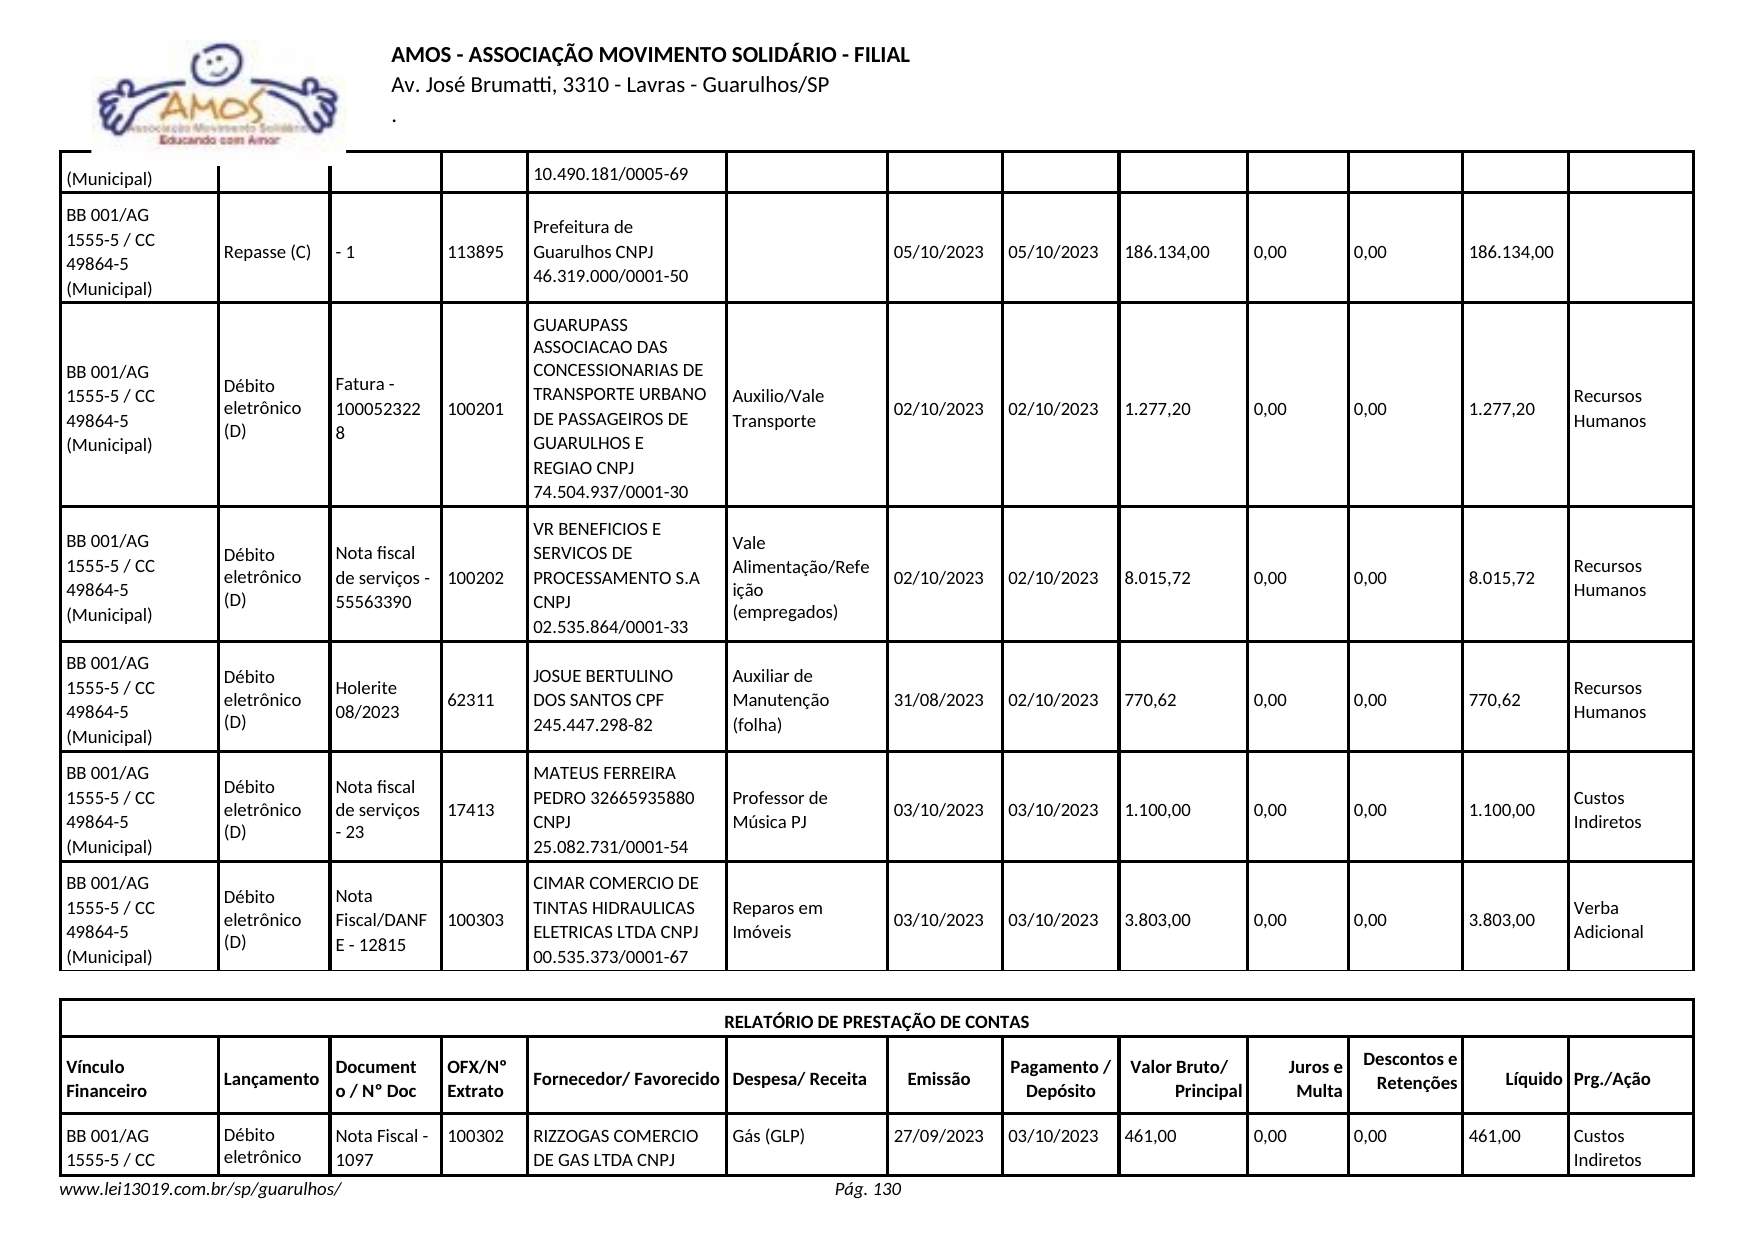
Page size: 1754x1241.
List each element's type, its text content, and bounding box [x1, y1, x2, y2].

table_cell Valor Bruto/ Principal [1121, 1038, 1246, 1112]
table_cell 100302 [443, 1115, 526, 1174]
table_cell 02/10/2023 [1004, 643, 1117, 749]
table_cell BB 001/AG 1555-5 / CC 49864-5 (Municipal) [62, 753, 217, 859]
table_cell 113895 [443, 194, 526, 301]
table_cell 03/10/2023 [1004, 863, 1117, 969]
table_cell 100202 [443, 508, 526, 639]
table_cell BB 001/AG 1555-5 / CC 49864-5 (Municipal) [62, 863, 217, 969]
table_cell 1.277,20 [1121, 304, 1246, 505]
table_cell 0,00 [1249, 304, 1347, 505]
table_cell 770,62 [1121, 643, 1246, 749]
table_cell 02/10/2023 [889, 508, 1001, 639]
table_cell 02/10/2023 [889, 304, 1001, 505]
table_cell [1570, 194, 1692, 301]
table_cell 17413 [443, 753, 526, 859]
table_cell VR BENEFICIOS E SERVICOS DE PROCESSAMENTO S.A CNPJ 02.535.864/0001-33 [529, 508, 725, 639]
table_cell Recursos Humanos [1570, 304, 1692, 505]
table_cell 05/10/2023 [889, 194, 1001, 301]
table_cell Custos Indiretos [1570, 753, 1692, 859]
table_cell Auxilio/Vale Transporte [728, 304, 886, 505]
table_cell [728, 153, 886, 191]
table_cell 1.100,00 [1121, 753, 1246, 859]
table_cell [443, 153, 526, 191]
table_cell CIMAR COMERCIO DE TINTAS HIDRAULICAS ELETRICAS LTDA CNPJ 00.535.373/0001-67 [529, 863, 725, 969]
table_cell 0,00 [1350, 1115, 1461, 1174]
table_cell Auxiliar de Manutenção (folha) [728, 643, 886, 749]
table_cell 186.134,00 [1121, 194, 1246, 301]
table_cell [1464, 153, 1567, 191]
table_cell 0,00 [1249, 863, 1347, 969]
table_cell [1121, 153, 1246, 191]
table_cell [220, 166, 328, 191]
table_cell BB 001/AG 1555-5 / CC [62, 1115, 217, 1174]
table_cell Fatura - 100052322 8 [332, 304, 440, 505]
table_cell Vale Alimentação/Refe ição (empregados) [728, 508, 886, 639]
table_cell 0,00 [1249, 643, 1347, 749]
table_cell - 1 [332, 194, 440, 301]
table_cell Prg./Ação [1570, 1038, 1692, 1112]
table_cell 0,00 [1249, 508, 1347, 639]
table_cell Holerite 08/2023 [332, 643, 440, 749]
table_cell Professor de Música PJ [728, 753, 886, 859]
table_cell [1570, 153, 1692, 191]
table_cell Despesa/ Receita [728, 1038, 886, 1112]
table_cell Descontos e Retenções [1350, 1038, 1461, 1112]
table_cell 27/09/2023 [889, 1115, 1001, 1174]
table_cell 0,00 [1350, 304, 1461, 505]
table_cell OFX/Nº Extrato [443, 1038, 526, 1112]
table_cell Débito eletrônico (D) [220, 863, 328, 969]
table_cell Recursos Humanos [1570, 508, 1692, 639]
table_cell 03/10/2023 [1004, 1115, 1117, 1174]
table_cell (Municipal) [62, 153, 217, 191]
table_cell Débito eletrônico (D) [220, 643, 328, 749]
table_cell [1004, 153, 1117, 191]
table_cell Pagamento / Depósito [1004, 1038, 1117, 1112]
table_cell [1249, 153, 1347, 191]
table_cell Fornecedor/ Favorecido [529, 1038, 725, 1112]
table_cell Reparos em Imóveis [728, 863, 886, 969]
table_cell [728, 194, 886, 301]
table_cell GUARUPASS ASSOCIACAO DAS CONCESSIONARIAS DE TRANSPORTE URBANO DE PASSAGEIROS DE GUARULHOS E REGIAO CNPJ 74.504.937/0001-30 [529, 304, 725, 505]
table_cell 8.015,72 [1464, 508, 1567, 639]
table_cell 0,00 [1249, 194, 1347, 301]
table_cell 03/10/2023 [889, 753, 1001, 859]
table_cell BB 001/AG 1555-5 / CC 49864-5 (Municipal) [62, 508, 217, 639]
table_cell 0,00 [1350, 643, 1461, 749]
table_cell Nota Fiscal/DANF E - 12815 [332, 863, 440, 969]
table_cell Nota Fiscal - 1097 [332, 1115, 440, 1174]
table_cell 0,00 [1249, 1115, 1347, 1174]
table_cell 186.134,00 [1464, 194, 1567, 301]
table_cell 100201 [443, 304, 526, 505]
table_cell Prefeitura de Guarulhos CNPJ 46.319.000/0001-50 [529, 194, 725, 301]
table_cell Emissão [889, 1038, 1001, 1112]
table_cell Nota fiscal de serviços - 55563390 [332, 508, 440, 639]
table_cell 100303 [443, 863, 526, 969]
table_cell 1.100,00 [1464, 753, 1567, 859]
table_cell 0,00 [1350, 508, 1461, 639]
table_cell Líquido [1464, 1038, 1567, 1112]
table_cell Débito eletrônico [220, 1115, 328, 1174]
table_cell 0,00 [1350, 753, 1461, 859]
table_cell MATEUS FERREIRA PEDRO 32665935880 CNPJ 25.082.731/0001-54 [529, 753, 725, 859]
table_cell 461,00 [1121, 1115, 1246, 1174]
table_cell Nota fiscal de serviços - 23 [332, 753, 440, 859]
table_cell 8.015,72 [1121, 508, 1246, 639]
table_cell BB 001/AG 1555-5 / CC 49864-5 (Municipal) [62, 643, 217, 749]
table_cell JOSUE BERTULINO DOS SANTOS CPF 245.447.298-82 [529, 643, 725, 749]
table_cell Recursos Humanos [1570, 643, 1692, 749]
table_cell Document o / Nº Doc [332, 1038, 440, 1112]
table_cell RIZZOGAS COMERCIO DE GAS LTDA CNPJ [529, 1115, 725, 1174]
table_cell [332, 153, 440, 191]
table_cell Débito eletrônico (D) [220, 753, 328, 859]
table_cell 770,62 [1464, 643, 1567, 749]
table_cell 03/10/2023 [1004, 753, 1117, 859]
table_cell Gás (GLP) [728, 1115, 886, 1174]
table_cell 0,00 [1249, 753, 1347, 859]
table_cell 3.803,00 [1121, 863, 1246, 969]
table_cell Vínculo Financeiro [62, 1038, 217, 1112]
table_cell 10.490.181/0005-69 [529, 153, 725, 191]
table_cell 0,00 [1350, 194, 1461, 301]
table_cell [1350, 153, 1461, 191]
table_cell 461,00 [1464, 1115, 1567, 1174]
table_cell 0,00 [1350, 863, 1461, 969]
table_cell 31/08/2023 [889, 643, 1001, 749]
table_cell Débito eletrônico (D) [220, 508, 328, 639]
table_cell Juros e Multa [1249, 1038, 1347, 1112]
table_cell Lançamento [220, 1038, 328, 1112]
table_cell 62311 [443, 643, 526, 749]
table_cell Débito eletrônico (D) [220, 304, 328, 505]
table_cell 02/10/2023 [1004, 508, 1117, 639]
table_cell Repasse (C) [220, 194, 328, 301]
table_cell 02/10/2023 [1004, 304, 1117, 505]
table_cell 3.803,00 [1464, 863, 1567, 969]
table_cell [889, 153, 1001, 191]
table_cell BB 001/AG 1555-5 / CC 49864-5 (Municipal) [62, 194, 217, 301]
table_cell 1.277,20 [1464, 304, 1567, 505]
table_cell 05/10/2023 [1004, 194, 1117, 301]
table_cell BB 001/AG 1555-5 / CC 49864-5 (Municipal) [62, 304, 217, 505]
table_cell 03/10/2023 [889, 863, 1001, 969]
table_cell Custos Indiretos [1570, 1115, 1692, 1174]
table_cell Verba Adicional [1570, 863, 1692, 969]
table_header RELATÓRIO DE PRESTAÇÃO DE CONTAS [62, 1001, 1692, 1035]
